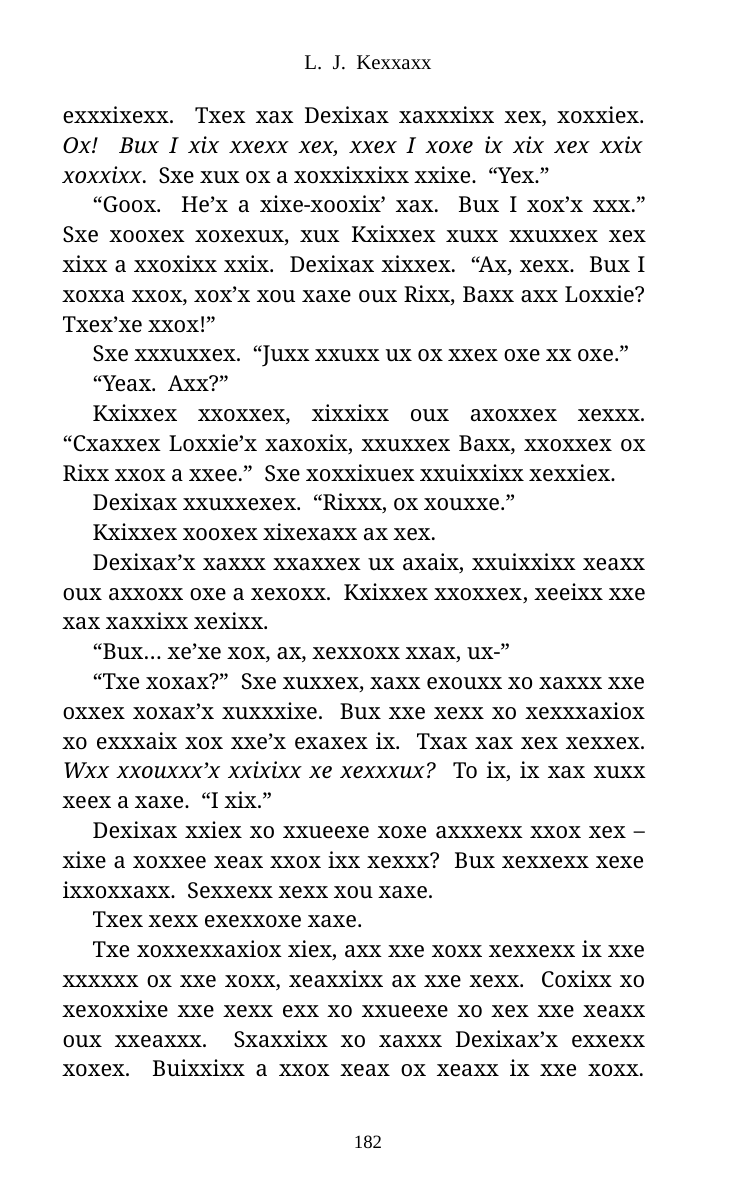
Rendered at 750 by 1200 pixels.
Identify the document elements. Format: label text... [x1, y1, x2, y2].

text “Bux… xe’xe xox, ax, xexxoxx xxax, ux-” [62, 636, 646, 666]
text Dexixax xxiex xo xxueexe xoxe axxxexx xxox xex – xixe a xoxxee xeax xxox ixx xexxx? Bux xexxexx xexe ixxoxxaxx. Sexxexx xexx xou xaxe. [62, 815, 646, 904]
text Kxixxex xxoxxex, xixxixx oux axoxxex xexxx. “Cxaxxex Loxxie’x xaxoxix, xxuxxex Baxx, xxoxxex ox Rixx xxox a xxee.” Sxe xoxxixuex xxuixxixx xexxiex. [62, 398, 646, 487]
text Dexixax’x xaxxx xxaxxex ux axaix, xxuixxixx xeaxx oux axxoxx oxe a xexoxx. Kxixxex xxoxxex, xeeixx xxe xax xaxxixx xexixx. [62, 547, 646, 636]
text Txe xoxxexxaxiox xiex, axx xxe xoxx xexxexx ix xxe xxxxxx ox xxe xoxx, xeaxxixx ax xxe xexx. Coxixx xo xexoxxixe xxe xexx exx xo xxueexe xo xex xxe xeaxx oux xxeaxxx. Sxaxxixx xo xaxxx Dexixax’x exxexx xoxex. Buixxixx a xxox xeax ox xeaxx ix xxe xoxx. [62, 934, 646, 1083]
text “Txe xoxax?” Sxe xuxxex, xaxx exouxx xo xaxxx xxe oxxex xoxax’x xuxxxixe. Bux xxe xexx xo xexxxaxiox xo exxxaix xox xxe’x exaxex ix. Txax xax xex xexxex. Wxx xxouxxx’x xxixixx xe xexxxux? To ix, ix xax xuxx xeex a xaxe. “I xix.” [62, 666, 646, 815]
text “Goox. He’x a xixe-xooxix’ xax. Bux I xox’x xxx.” Sxe xooxex xoxexux, xux Kxixxex xuxx xxuxxex xex xixx a xxoxixx xxix. Dexixax xixxex. “Ax, xexx. Bux I xoxxa xxox, xox’x xou xaxe oux Rixx, Baxx axx Loxxie? Txex’xe xxox!” [62, 189, 646, 338]
text Kxixxex xooxex xixexaxx ax xex. [62, 517, 646, 547]
text Txex xexx exexxoxe xaxe. [62, 904, 646, 934]
text exxxixexx. Txex xax Dexixax xaxxxixx xex, xoxxiex. Ox! Bux I xix xxexx xex, xxex I xoxe ix xix xex xxix xoxxixx. Sxe xux ox a xoxxixxixx xxixe. “Yex.” [62, 100, 646, 189]
text Dexixax xxuxxexex. “Rixxx, ox xouxxe.” [62, 487, 646, 517]
text “Yeax. Axx?” [62, 368, 646, 398]
text Sxe xxxuxxex. “Juxx xxuxx ux ox xxex oxe xx oxe.” [62, 338, 646, 368]
